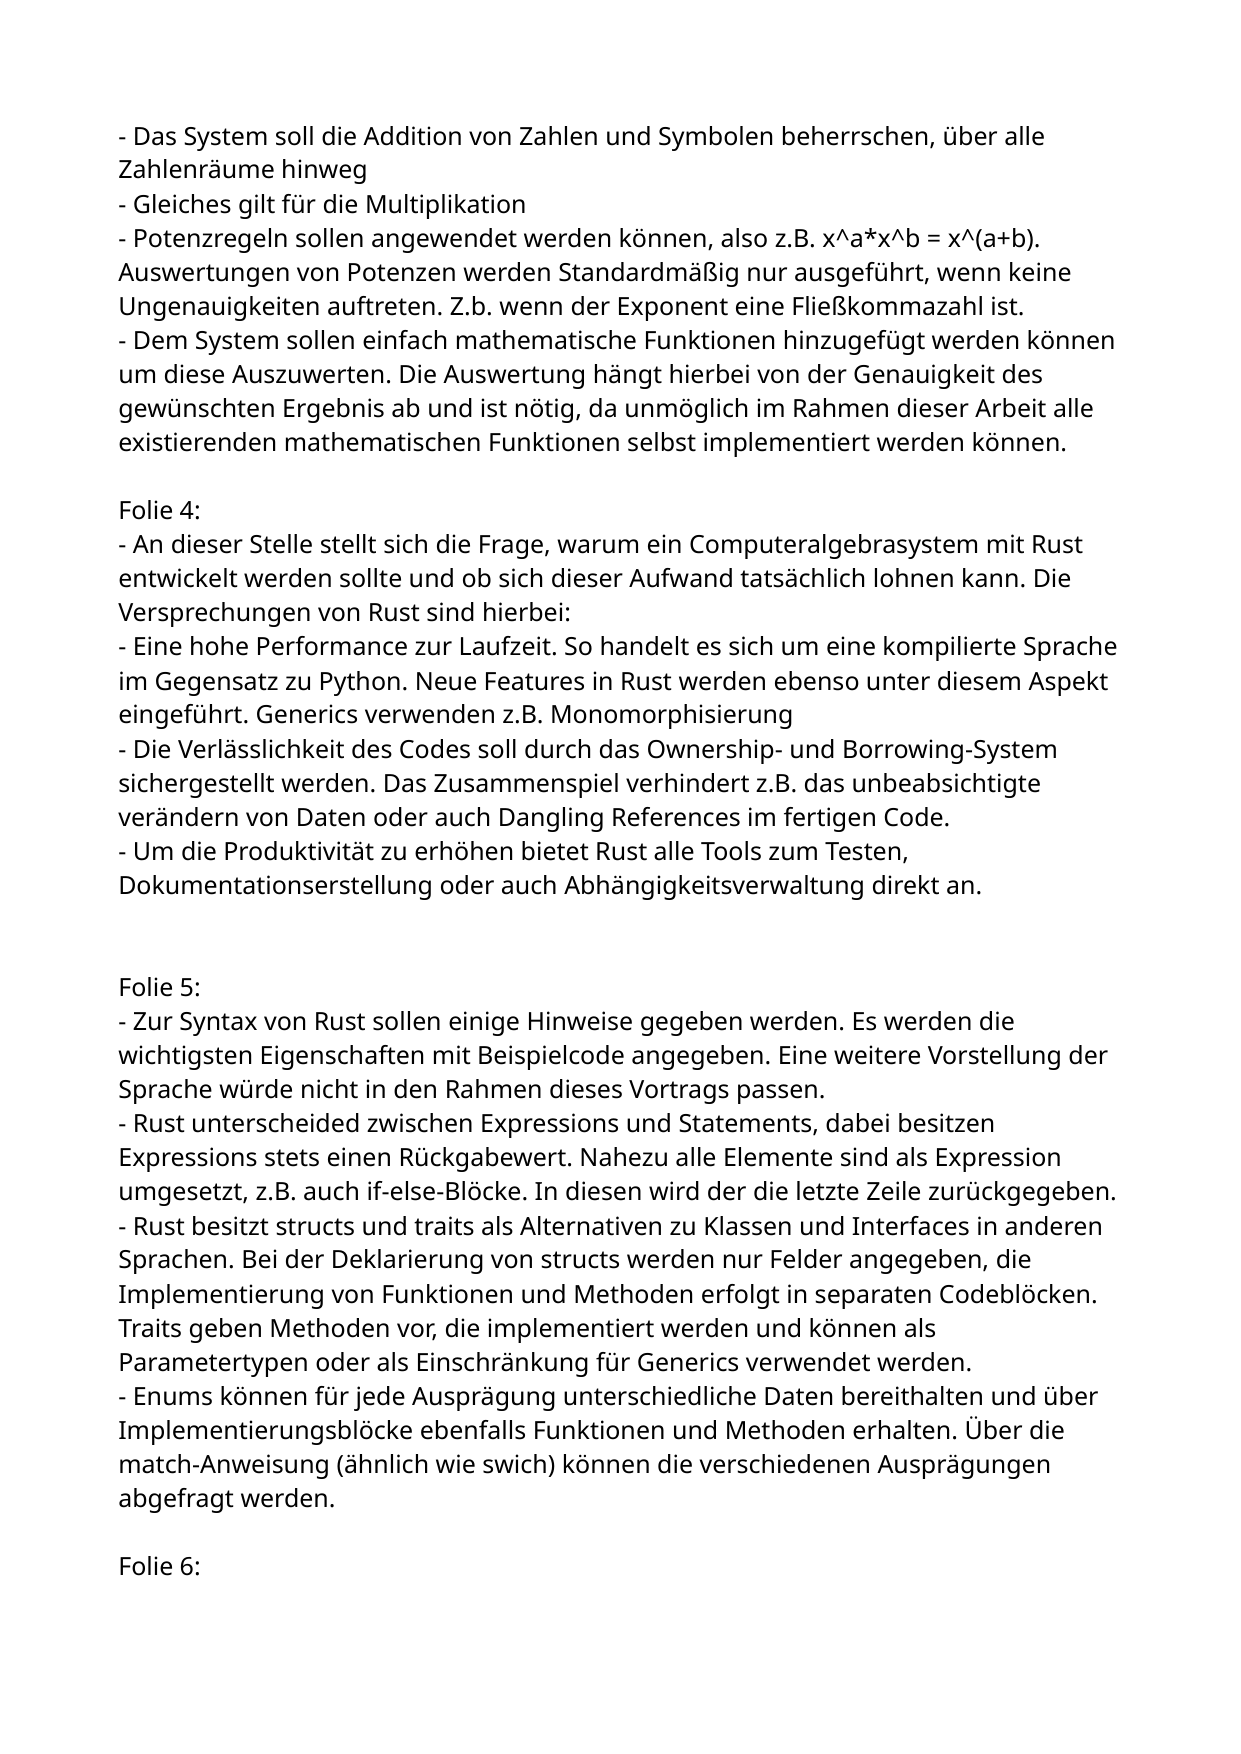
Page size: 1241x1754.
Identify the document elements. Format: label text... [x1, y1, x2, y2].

text - Eine hohe Performance zur Laufzeit. So handelt es sich um eine kompilierte Sprache im Gegensatz zu Python. Neue Features in Rust werden ebenso unter diesem Aspekt eingeführt. Generics verwenden z.B. Monomorphisierung [118, 629, 1122, 731]
text Folie 6: [118, 1549, 1122, 1583]
text Traits geben Methoden vor, die implementiert werden und können als Parametertypen oder als Einschränkung für Generics verwendet werden. [118, 1310, 1122, 1378]
text - An dieser Stelle stellt sich die Frage, warum ein Computeralgebrasystem mit Rust entwickelt werden sollte und ob sich dieser Aufwand tatsächlich lohnen kann. Die Versprechungen von Rust sind hierbei: [118, 527, 1122, 629]
text - Gleiches gilt für die Multiplikation [118, 186, 1122, 220]
text - Rust besitzt structs und traits als Alternativen zu Klassen und Interfaces in anderen Sprachen. Bei der Deklarierung von structs werden nur Felder angegeben, die Implementierung von Funktionen und Methoden erfolgt in separaten Codeblöcken. [118, 1208, 1122, 1310]
text - Das System soll die Addition von Zahlen und Symbolen beherrschen, über alle Zahlenräume hinweg [118, 118, 1122, 186]
text Folie 5: [118, 970, 1122, 1004]
text - Potenzregeln sollen angewendet werden können, also z.B. x^a*x^b = x^(a+b). Auswertungen von Potenzen werden Standardmäßig nur ausgeführt, wenn keine Ungenauigkeiten auftreten. Z.b. wenn der Exponent eine Fließkommazahl ist. [118, 220, 1122, 322]
text Folie 4: [118, 493, 1122, 527]
text - Die Verlässlichkeit des Codes soll durch das Ownership- und Borrowing-System sichergestellt werden. Das Zusammenspiel verhindert z.B. das unbeabsichtigte verändern von Daten oder auch Dangling References im fertigen Code. [118, 731, 1122, 833]
text - Dem System sollen einfach mathematische Funktionen hinzugefügt werden können um diese Auszuwerten. Die Auswertung hängt hierbei von der Genauigkeit des gewünschten Ergebnis ab und ist nötig, da unmöglich im Rahmen dieser Arbeit alle existierenden mathematischen Funktionen selbst implementiert werden können. [118, 322, 1122, 459]
text - Rust unterscheided zwischen Expressions und Statements, dabei besitzen Expressions stets einen Rückgabewert. Nahezu alle Elemente sind als Expression umgesetzt, z.B. auch if-else-Blöcke. In diesen wird der die letzte Zeile zurückgegeben. [118, 1106, 1122, 1208]
text - Enums können für jede Ausprägung unterschiedliche Daten bereithalten und über Implementierungsblöcke ebenfalls Funktionen und Methoden erhalten. Über die match-Anweisung (ähnlich wie swich) können die verschiedenen Ausprägungen abgefragt werden. [118, 1378, 1122, 1515]
text - Zur Syntax von Rust sollen einige Hinweise gegeben werden. Es werden die wichtigsten Eigenschaften mit Beispielcode angegeben. Eine weitere Vorstellung der Sprache würde nicht in den Rahmen dieses Vortrags passen. [118, 1004, 1122, 1106]
text - Um die Produktivität zu erhöhen bietet Rust alle Tools zum Testen, Dokumentationserstellung oder auch Abhängigkeitsverwaltung direkt an. [118, 833, 1122, 902]
